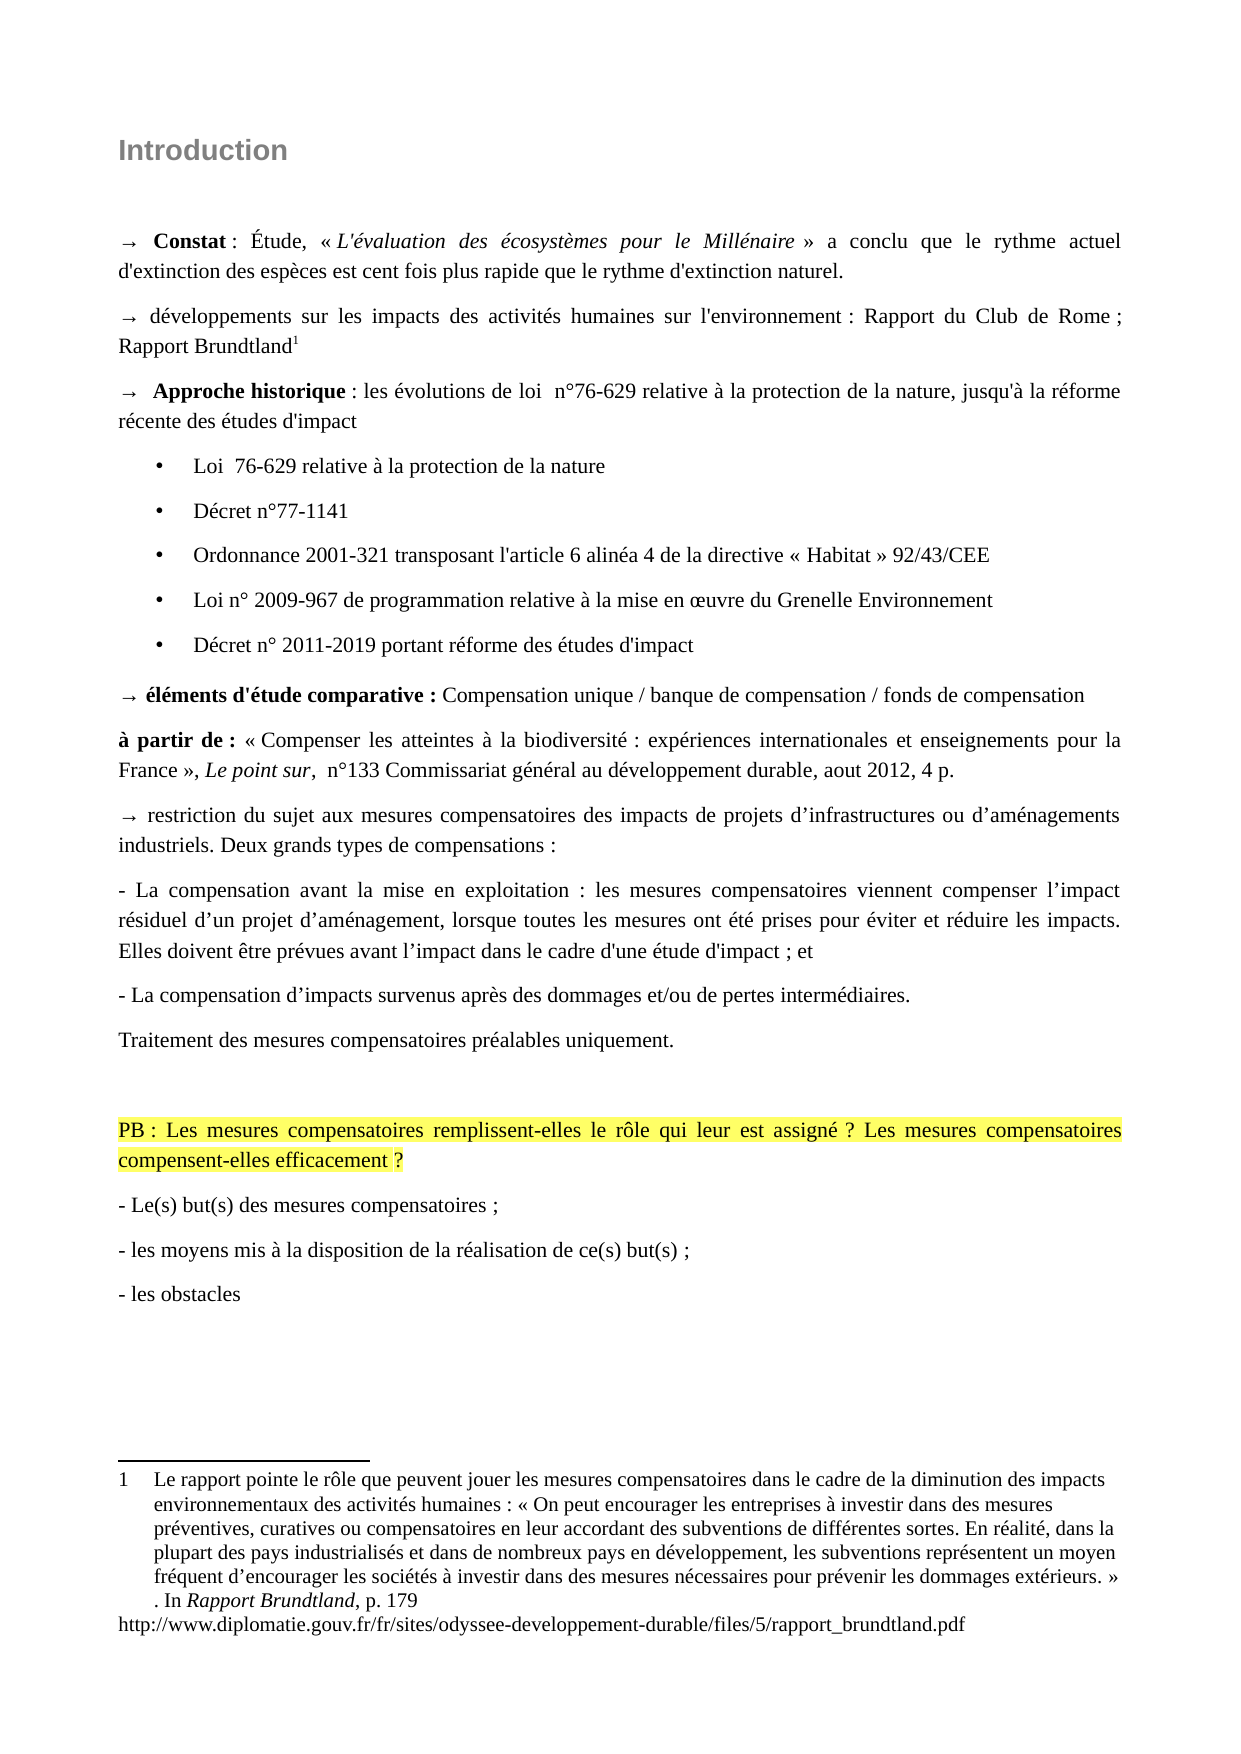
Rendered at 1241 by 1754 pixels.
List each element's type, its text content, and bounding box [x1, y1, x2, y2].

text - les obstacles [118, 1281, 1122, 1307]
text - Le(s) but(s) des mesures compensatoires ; [118, 1192, 1122, 1217]
text PB : Les mesures compensatoires remplissent-elles le rôle qui leur est assigné ? Les mesures compensatoires compensent-elles efficacement ? [118, 1117, 1122, 1172]
list Loi 76-629 relative à la protection de la nature [156, 453, 1122, 478]
list Ordonnance 2001-321 transposant l'article 6 alinéa 4 de la directive « Habitat » 92/43/CEE [156, 542, 1122, 568]
text → Constat : Étude, « L'évaluation des écosystèmes pour le Millénaire » a conclu que le rythme actuel d'extinction des espèces est cent fois plus rapide que le rythme d'extinction naturel. [118, 228, 1122, 283]
text → développements sur les impacts des activités humaines sur l'environnement : Rapport du Club de Rome ; Rapport Brundtland [118, 303, 1122, 358]
text → Approche historique : les évolutions de loi n°76-629 relative à la protection de la nature, jusqu'à la réforme récente des études d'impact [118, 378, 1122, 433]
text http://www.diplomatie.gouv.fr/fr/sites/odyssee-developpement-durable/files/5/rapport_brundtland.pdf [118, 1612, 1122, 1636]
text → restriction du sujet aux mesures compensatoires des impacts de projets d’infrastructures ou d’aménagements industriels. Deux grands types de compensations : [118, 802, 1122, 858]
list Loi n° 2009-967 de programmation relative à la mise en œuvre du Grenelle Environnement [156, 587, 1122, 612]
text Le rapport pointe le rôle que peuvent jouer les mesures compensatoires dans le cadre de la diminution des impacts environnementaux des activités humaines : « On peut encourager les entreprises à investir dans des mesures préventives, curatives ou compensatoires en leur accordant des subventions de différentes sortes. En réalité, dans la plupart des pays industrialisés et dans de nombreux pays en développement, les subventions représentent un moyen fréquent d’encourager les sociétés à investir dans des mesures nécessaires pour prévenir les dommages extérieurs. » . In Rapport Brundtland, p. 179 [118, 1467, 1122, 1612]
list Décret n°77-1141 [156, 498, 1122, 523]
text - La compensation avant la mise en exploitation : les mesures compensatoires viennent compenser l’impact résiduel d’un projet d’aménagement, lorsque toutes les mesures ont été prises pour éviter et réduire les impacts. Elles doivent être prévues avant l’impact dans le cadre d'une étude d'impact ; et [118, 877, 1122, 963]
subtitle Introduction [118, 133, 1122, 166]
text - les moyens mis à la disposition de la réalisation de ce(s) but(s) ; [118, 1237, 1122, 1262]
text Traitement des mesures compensatoires préalables uniquement. [118, 1027, 1122, 1052]
text → éléments d'étude comparative : Compensation unique / banque de compensation / fonds de compensation [118, 682, 1122, 708]
text à partir de : « Compenser les atteintes à la biodiversité : expériences internationales et enseignements pour la France », Le point sur, n°133 Commissariat général au développement durable, aout 2012, 4 p. [118, 727, 1122, 783]
list Décret n° 2011-2019 portant réforme des études d'impact [156, 632, 1122, 657]
text - La compensation d’impacts survenus après des dommages et/ou de pertes intermédiaires. [118, 982, 1122, 1008]
